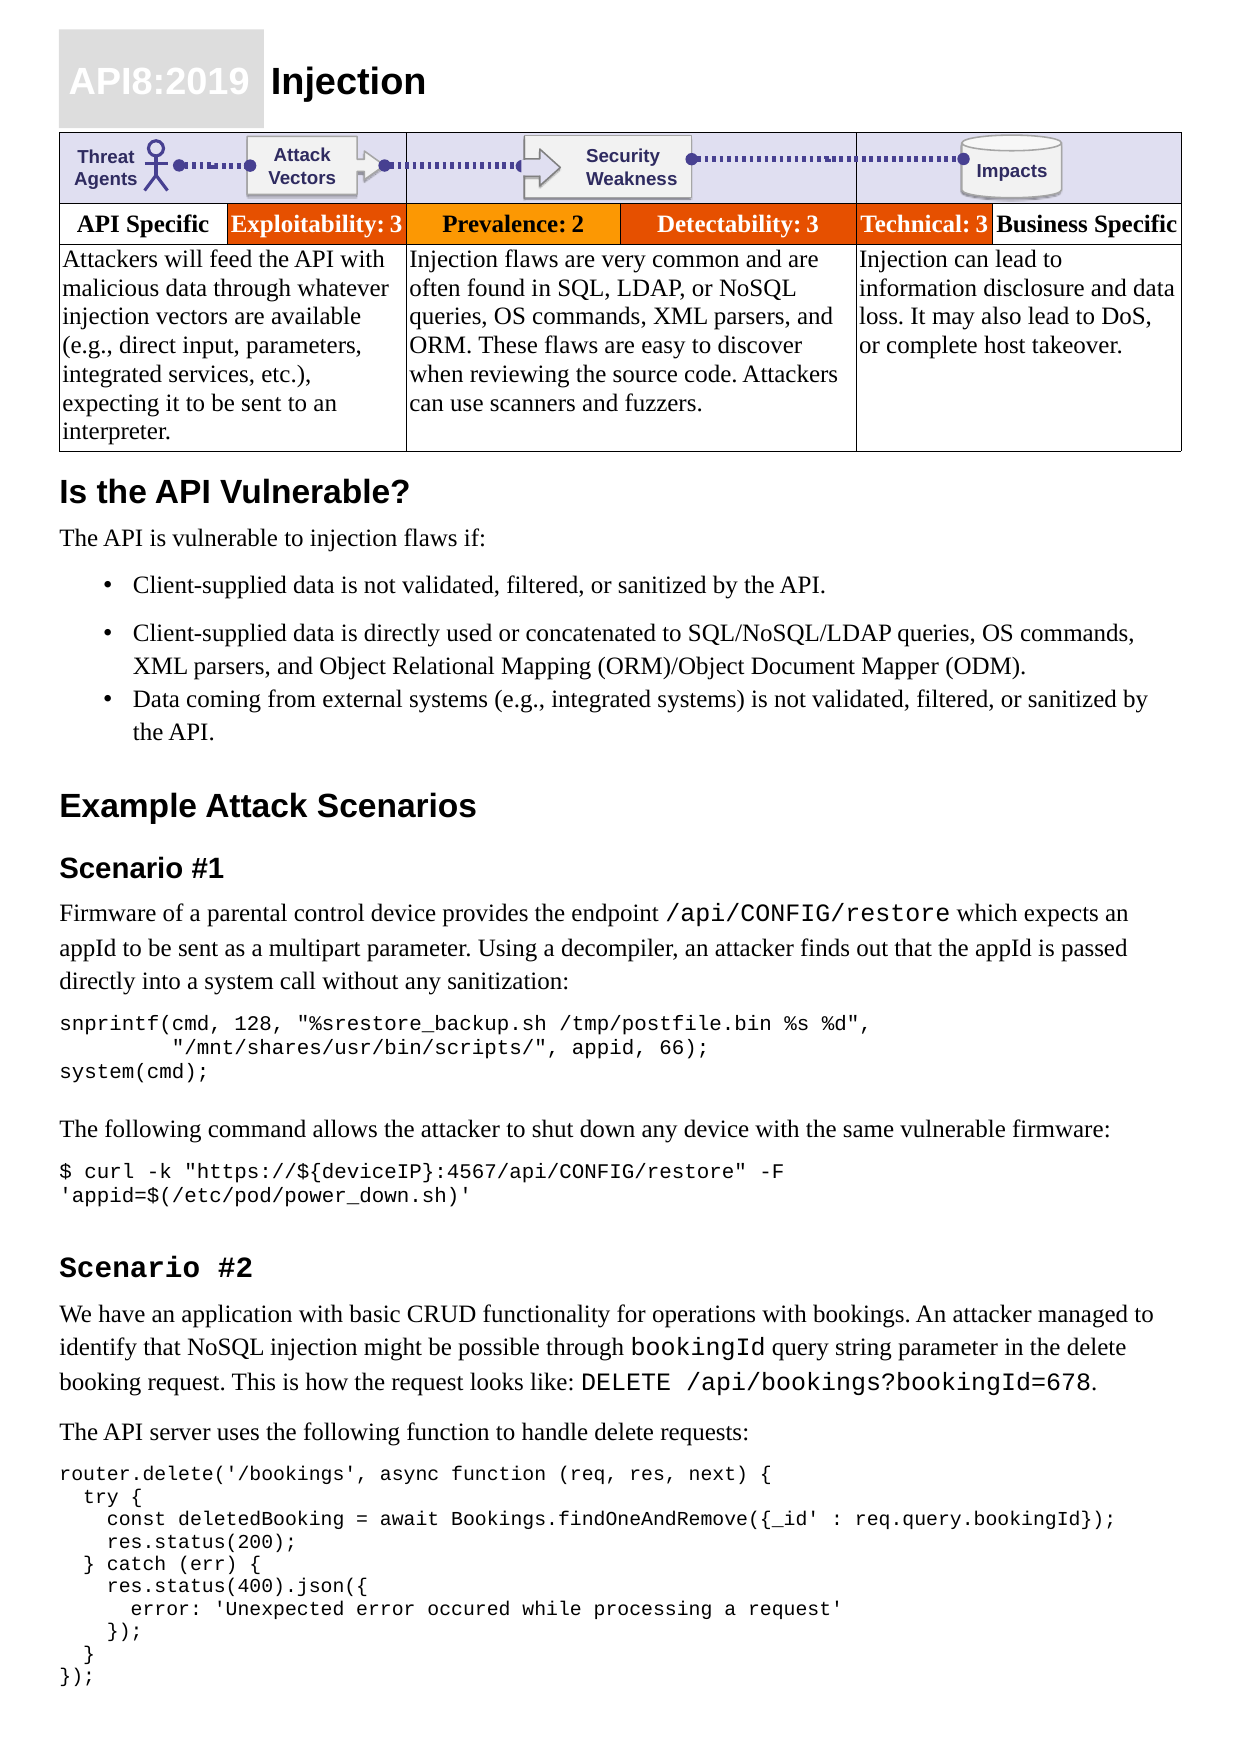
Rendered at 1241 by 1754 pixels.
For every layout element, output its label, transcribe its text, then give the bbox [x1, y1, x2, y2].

text try { [59, 1487, 1181, 1509]
subtitle Scenario #1 [59, 851, 1181, 885]
table_cell Technical: 3 [857, 204, 992, 244]
subtitle Example Attack Scenarios [59, 786, 1181, 824]
text error: 'Unexpected error occured while processing a request' [59, 1599, 1181, 1621]
text const deletedBooking = await Bookings.findOneAndRemove({_id' : req.query.bookingId}); [59, 1509, 1181, 1532]
list Data coming from external systems (e.g., integrated systems) is not validated, filtered, or sanitized by the API. [103, 684, 1181, 746]
text } catch (err) { [59, 1554, 1181, 1576]
table_cell Injection can lead to information disclosure and data loss. It may also lead to DoS, or complete host takeover. [857, 245, 1181, 451]
table_cell API Specific [60, 204, 227, 244]
text res.status(200); [59, 1532, 1181, 1554]
text res.status(400).json({ [59, 1576, 1181, 1599]
text } }); [59, 1643, 1181, 1688]
table_cell Injection flaws are very common and are often found in SQL, LDAP, or NoSQL queries, OS commands, XML parsers, and ORM. These flaws are easy to discover when reviewing the source code. Attackers can use scanners and fuzzers. [407, 245, 856, 451]
table_header [992, 133, 1181, 203]
table_cell Detectability: 3 [621, 204, 856, 244]
text router.delete('/bookings', async function (req, res, next) { [59, 1464, 1181, 1487]
text The API server uses the following function to handle delete requests: [59, 1417, 1181, 1446]
text system(cmd); [59, 1061, 1181, 1084]
text "/mnt/shares/usr/bin/scripts/", appid, 66); [59, 1037, 1181, 1061]
table_cell Business Specific [993, 204, 1181, 244]
list Client-supplied data is directly used or concatenated to SQL/NoSQL/LDAP queries, OS commands, XML parsers, and Object Relational Mapping (ORM)/Object Document Mapper (ODM). [103, 618, 1181, 680]
subtitle Is the API Vulnerable? [59, 472, 1181, 511]
table_cell Prevalence: 2 [407, 204, 620, 244]
table_header [407, 133, 620, 203]
text $ curl -k "https://${deviceIP}:4567/api/CONFIG/restore" -F 'appid=$(/etc/pod/power_down.sh)' [59, 1161, 1181, 1209]
text snprintf(cmd, 128, "%srestore_backup.sh /tmp/postfile.bin %s %d", [59, 1013, 1181, 1037]
text Firmware of a parental control device provides the endpoint /api/CONFIG/restore which expects an appId to be sent as a multipart parameter. Using a decompiler, an attacker finds out that the appId is passed directly into a system call without any sanitization: [59, 898, 1181, 994]
text }); [59, 1621, 1181, 1643]
text The following command allows the attacker to shut down any device with the same vulnerable firmware: [59, 1114, 1181, 1143]
subtitle Scenario #2 [59, 1253, 1181, 1286]
table_header [857, 133, 992, 203]
text The API is vulnerable to injection flaws if: [59, 523, 1181, 552]
text We have an application with basic CRUD functionality for operations with bookings. An attacker managed to identify that NoSQL injection might be possible through bookingId query string parameter in the delete booking request. This is how the request looks like: DELETE /api/bookings?bookingId=678. [59, 1299, 1181, 1398]
table_cell Attackers will feed the API with malicious data through whatever injection vectors are available (e.g., direct input, parameters, integrated services, etc.), expecting it to be sent to an interpreter. [60, 245, 406, 451]
table_header [620, 133, 856, 203]
table_cell Exploitability: 3 [228, 204, 406, 244]
table_header [227, 133, 406, 203]
table_header [60, 133, 227, 203]
list Client-supplied data is not validated, filtered, or sanitized by the API. [103, 571, 1181, 599]
